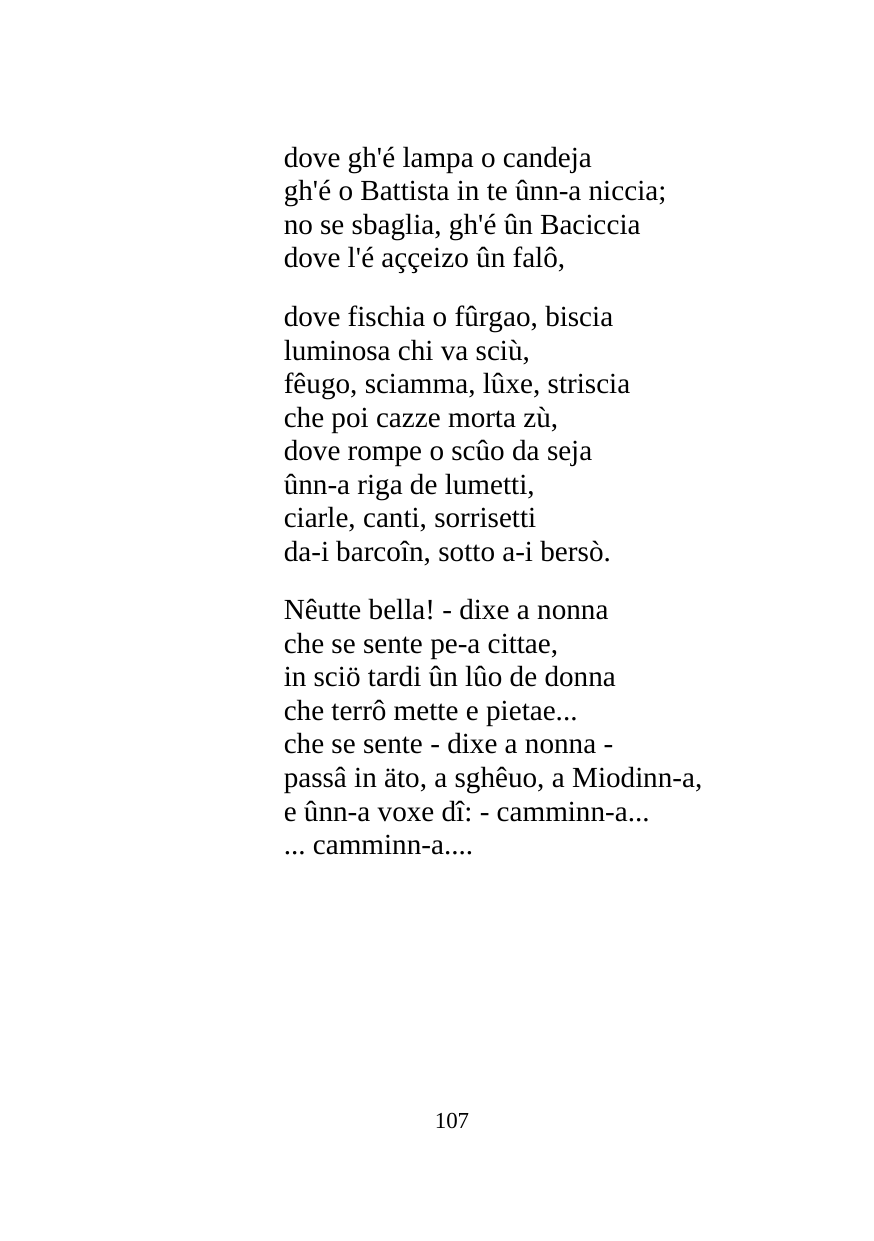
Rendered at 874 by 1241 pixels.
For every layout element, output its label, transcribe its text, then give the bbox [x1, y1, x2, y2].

text Nêutte bella! - dixe a nonna che se sente pe-a cittae, in sciö tardi ûn lûo de donna che terrô mette e pietae... che se sente - dixe a nonna - passâ in äto, a sghêuo, a Miodinn-a, e ûnn-a voxe dî: - camminn-a... ... camminn-a.... [283, 592, 768, 861]
text dove gh'é lampa o candeja gh'é o Battista in te ûnn-a niccia; no se sbaglia, gh'é ûn Baciccia dove l'é aççeizo ûn falô, [283, 140, 768, 274]
text dove fischia o fûrgao, biscia luminosa chi va sciù, fêugo, sciamma, lûxe, striscia che poi cazze morta zù, dove rompe o scûo da seja ûnn-a riga de lumetti, ciarle, canti, sorrisetti da-i barcoîn, sotto a-i bersò. [283, 299, 768, 567]
